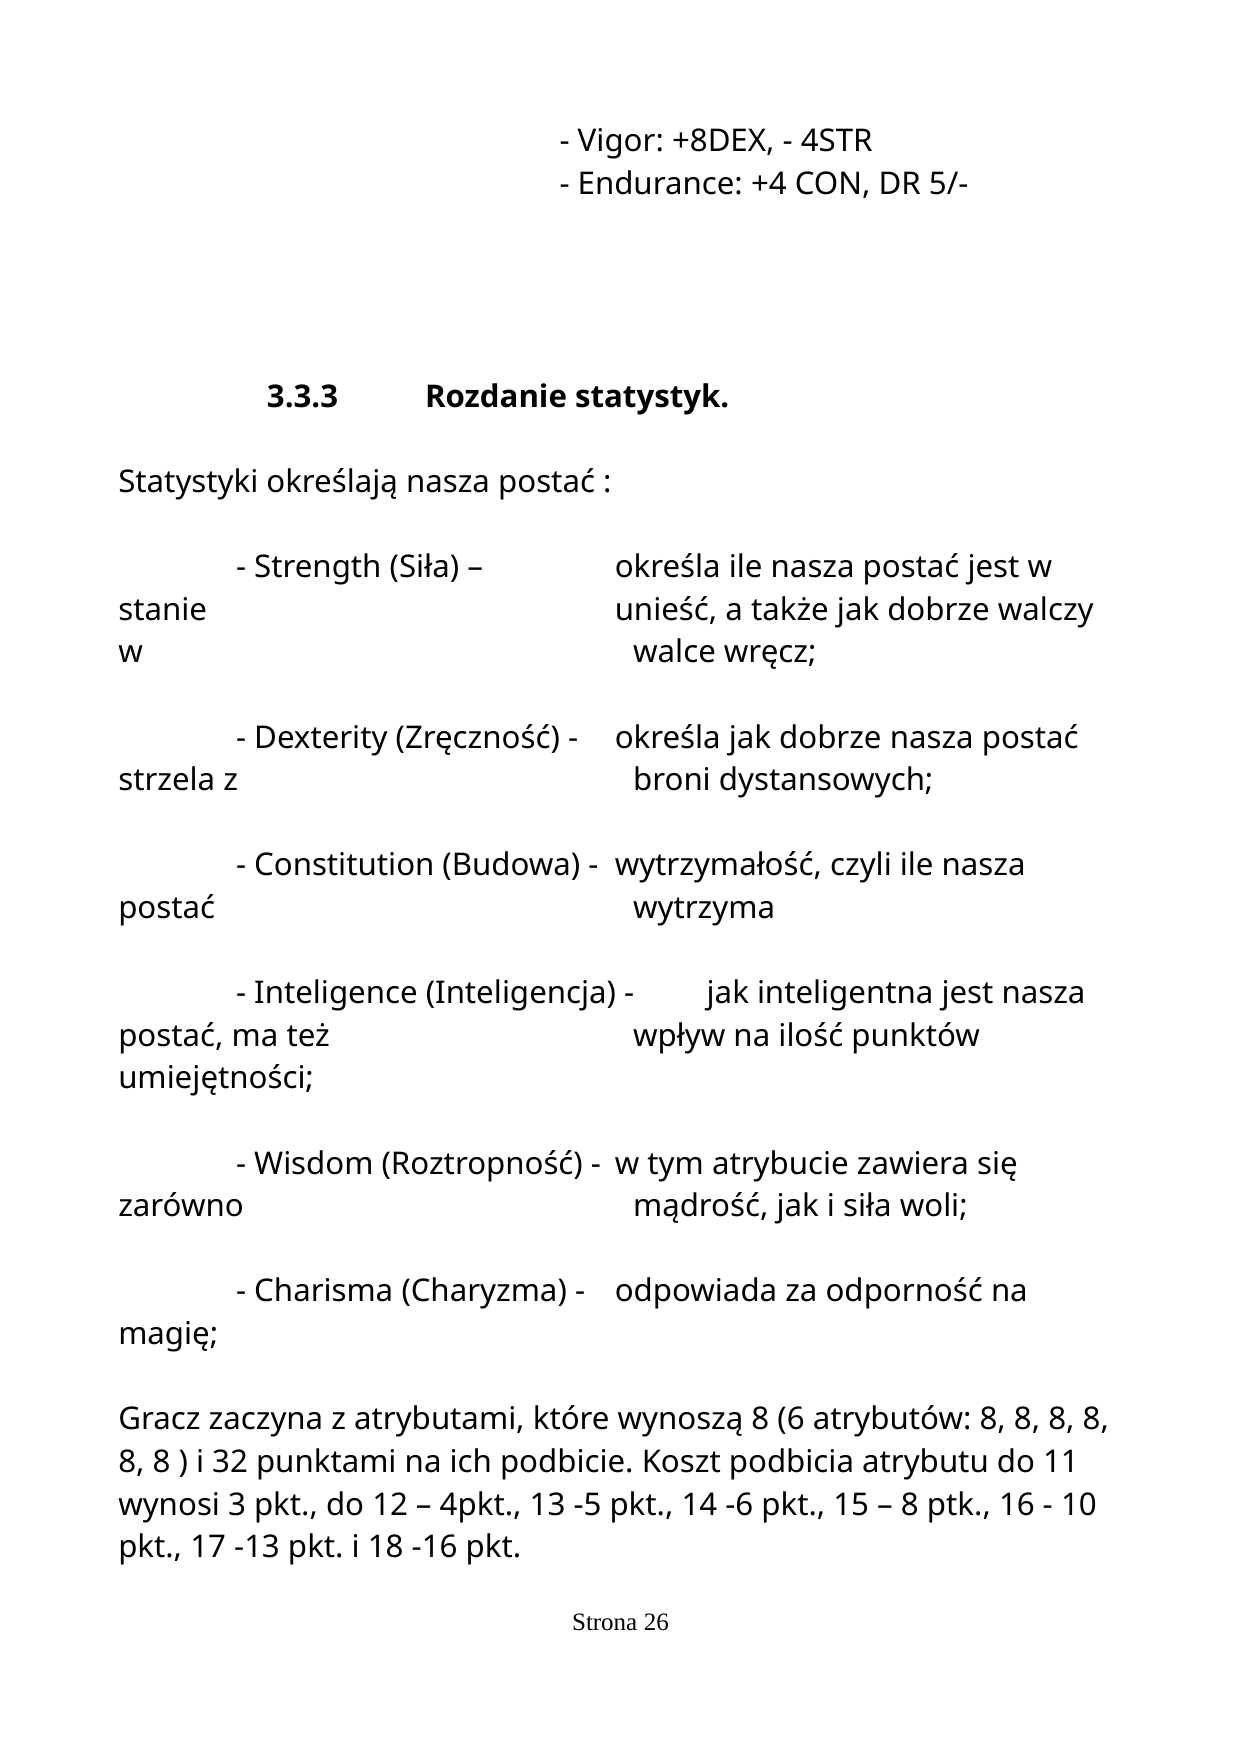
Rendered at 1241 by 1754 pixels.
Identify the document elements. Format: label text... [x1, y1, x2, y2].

text - Vigor: +8DEX, - 4STR [118, 118, 1122, 161]
text - Wisdom (Roztropność) - w tym atrybucie zawiera się zarówno mądrość, jak i siła woli; [118, 1141, 1122, 1226]
text Statystyki określają nasza postać : [118, 459, 1122, 502]
text Gracz zaczyna z atrybutami, które wynoszą 8 (6 atrybutów: 8, 8, 8, 8, 8, 8 ) i 32 punktami na ich podbicie. Koszt podbicia atrybutu do 11 wynosi 3 pkt., do 12 – 4pkt., 13 -5 pkt., 14 -6 pkt., 15 – 8 ptk., 16 - 10 pkt., 17 -13 pkt. i 18 -16 pkt. [118, 1396, 1122, 1567]
text 3.3.3 Rozdanie statystyk. [118, 374, 1122, 416]
text - Inteligence (Inteligencja) - jak inteligentna jest nasza postać, ma też wpływ na ilość punktów umiejętności; [118, 970, 1122, 1098]
text - Charisma (Charyzma) - odpowiada za odporność na magię; [118, 1268, 1122, 1354]
text - Strength (Siła) – określa ile nasza postać jest w stanie unieść, a także jak dobrze walczy w walce wręcz; [118, 544, 1122, 672]
text - Constitution (Budowa) - wytrzymałość, czyli ile nasza postać wytrzyma [118, 842, 1122, 928]
text - Endurance: +4 CON, DR 5/- [118, 161, 1122, 203]
text - Dexterity (Zręczność) - określa jak dobrze nasza postać strzela z broni dystansowych; [118, 714, 1122, 800]
